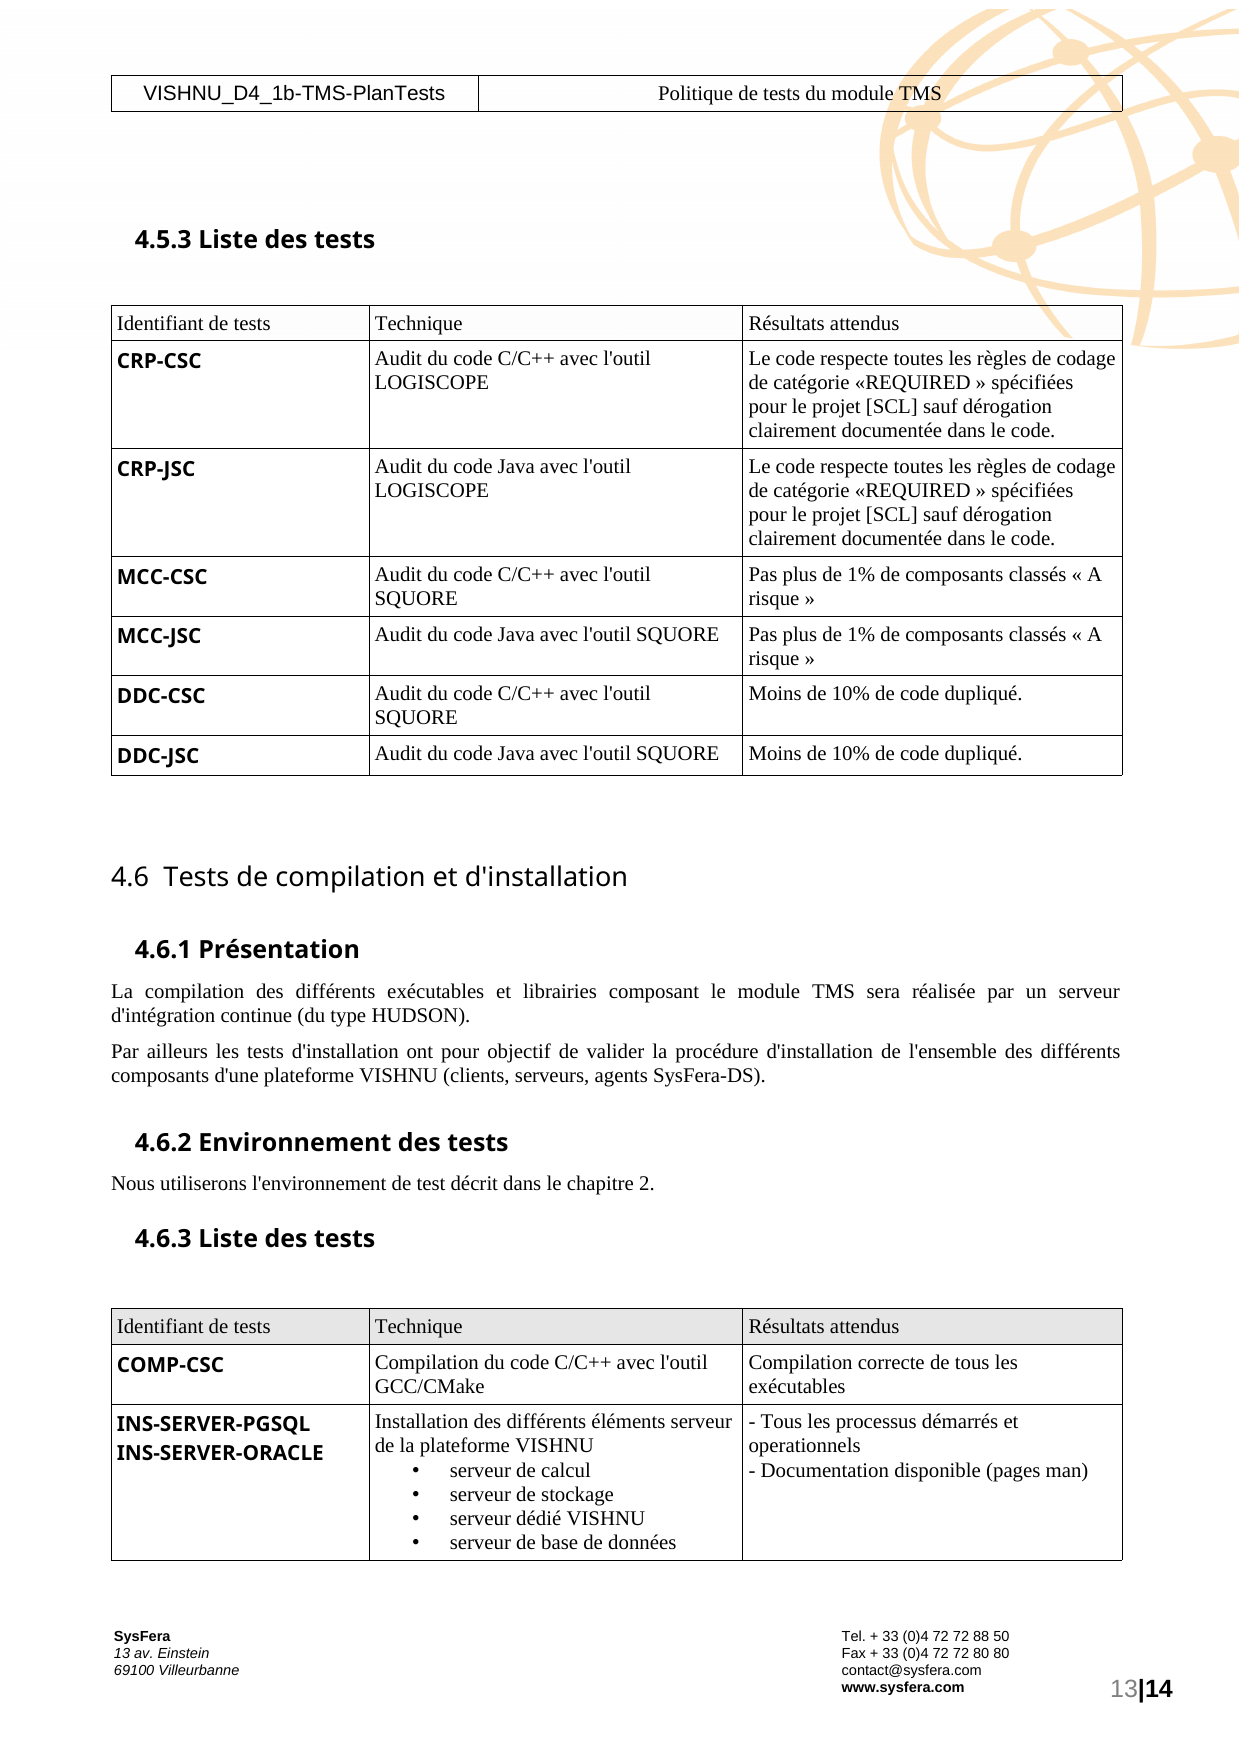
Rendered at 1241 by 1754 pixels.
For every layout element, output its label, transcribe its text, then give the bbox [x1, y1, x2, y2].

table_header Technique [370, 1309, 742, 1344]
text La compilation des différents exécutables et librairies composant le module TMS sera réalisée par un serveur d'intégration continue (du type HUDSON). [111, 978, 1122, 1027]
picture [743, 306, 1122, 340]
table_header Résultats attendus [743, 1309, 1122, 1344]
table_cell Le code respecte toutes les règles de codage de catégorie «REQUIRED » spécifiées pour le projet [SCL] sauf dérogation clairement documentée dans le code. [743, 449, 1122, 556]
table_cell Moins de 10% de code dupliqué. [743, 736, 1122, 775]
picture [370, 306, 742, 340]
table_header Identifiant de tests [112, 1309, 369, 1344]
picture [1, 9, 1239, 349]
table_cell Audit du code C/C++ avec l'outil SQUORE [370, 557, 742, 616]
subtitle Environnement des tests [134, 1125, 1122, 1159]
table_cell Moins de 10% de code dupliqué. [743, 676, 1122, 735]
table_cell CRP-CSC [112, 351, 369, 448]
table_cell Audit du code Java avec l'outil SQUORE [370, 736, 742, 775]
subtitle Présentation [134, 932, 1122, 966]
table_cell Installation des différents éléments serveur de la plateforme VISHNU serveur de calcul serveur de stockage serveur dédié VISHNU serveur de base de données [370, 1405, 742, 1559]
table_cell Compilation correcte de tous les exécutables [743, 1345, 1122, 1403]
picture [370, 341, 742, 349]
table_cell MCC-CSC [112, 557, 369, 616]
text Par ailleurs les tests d'installation ont pour objectif de valider la procédure d'installation de l'ensemble des différents composants d'une plateforme VISHNU (clients, serveurs, agents SysFera-DS). [111, 1039, 1122, 1087]
table_cell Pas plus de 1% de composants classés « A risque » [743, 557, 1122, 616]
table_cell Pas plus de 1% de composants classés « A risque » [743, 617, 1122, 675]
table_cell COMP-CSC [112, 1345, 369, 1403]
table_cell MCC-JSC [112, 617, 369, 675]
table_cell Audit du code Java avec l'outil SQUORE [370, 617, 742, 675]
picture [112, 306, 369, 340]
table_cell - Tous les processus démarrés et operationnels - Documentation disponible (pages man) [743, 1405, 1122, 1559]
table_cell Le code respecte toutes les règles de codage de catégorie «REQUIRED » spécifiées pour le projet [SCL] sauf dérogation clairement documentée dans le code. [743, 351, 1122, 448]
subtitle Liste des tests [134, 1220, 1122, 1254]
table_cell DDC-JSC [112, 736, 369, 775]
table_cell INS-SERVER-PGSQL INS-SERVER-ORACLE [112, 1405, 369, 1559]
table_cell Compilation du code C/C++ avec l'outil GCC/CMake [370, 1345, 742, 1403]
picture [112, 341, 369, 349]
picture [743, 341, 1122, 349]
table_cell CRP-JSC [112, 449, 369, 556]
text Nous utiliserons l'environnement de test décrit dans le chapitre 2. [111, 1171, 1122, 1195]
table_cell Audit du code C/C++ avec l'outil LOGISCOPE [370, 351, 742, 448]
table_cell Audit du code Java avec l'outil LOGISCOPE [370, 449, 742, 556]
table_cell DDC-CSC [112, 676, 369, 735]
table_cell Audit du code C/C++ avec l'outil SQUORE [370, 676, 742, 735]
subtitle Tests de compilation et d'installation [111, 858, 1122, 894]
